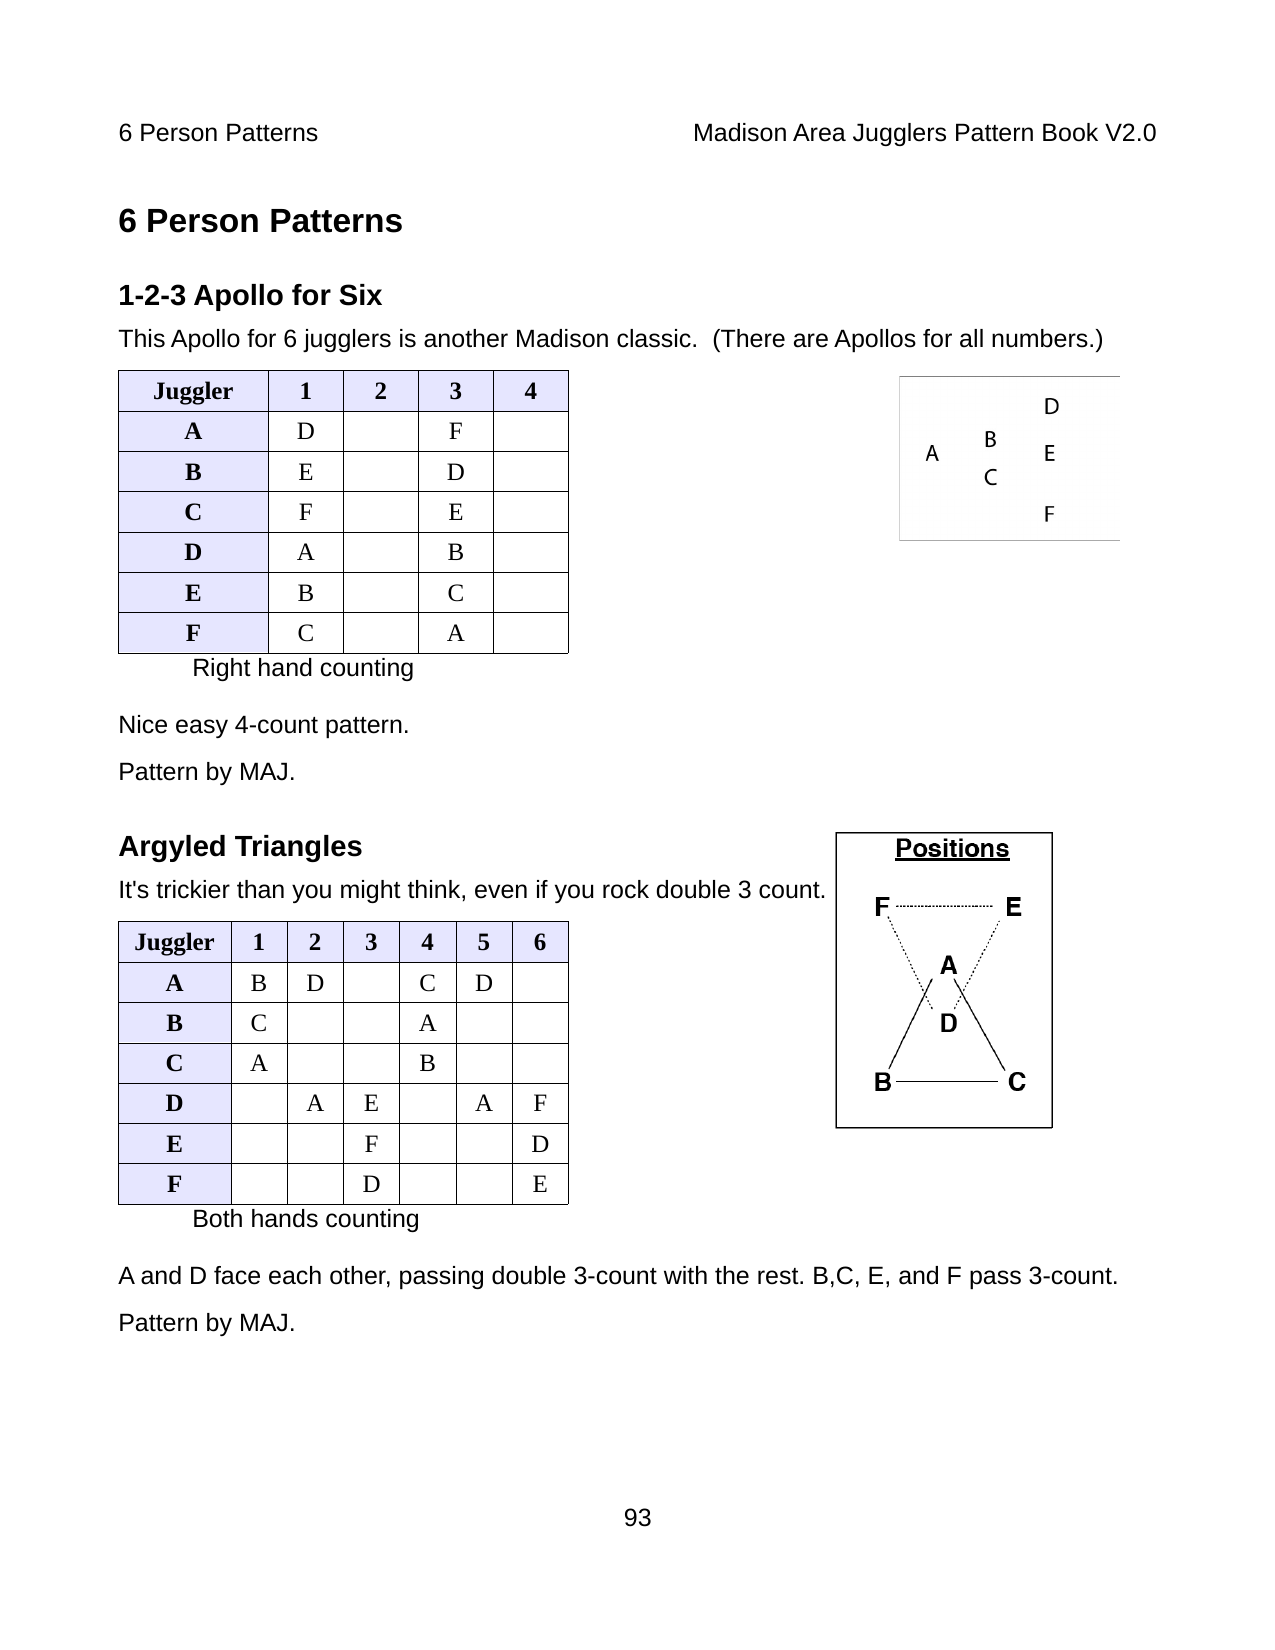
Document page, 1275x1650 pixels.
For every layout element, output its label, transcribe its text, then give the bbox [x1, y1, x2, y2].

table_cell A [457, 1084, 512, 1123]
table_cell A [288, 1084, 343, 1123]
table_cell B [400, 1044, 456, 1083]
table_cell [344, 573, 418, 612]
table_cell [400, 1164, 456, 1204]
table_cell E [513, 1164, 568, 1204]
table_cell [513, 1003, 568, 1042]
table_header 2 [288, 922, 343, 962]
table_cell F [513, 1084, 568, 1123]
table_cell [457, 1164, 512, 1204]
text Right hand counting [118, 653, 1157, 681]
table_cell [288, 1044, 343, 1083]
table_cell D [119, 1084, 231, 1123]
table_cell D [344, 1164, 399, 1204]
table_cell F [119, 613, 268, 652]
table_cell F [119, 1164, 231, 1204]
table_cell [288, 1124, 343, 1163]
table_cell A [400, 1003, 456, 1042]
table_cell [494, 613, 568, 652]
table_cell A [119, 963, 231, 1002]
table_header Juggler [119, 371, 268, 411]
table_cell C [419, 573, 493, 612]
table_cell B [269, 573, 343, 612]
table_cell B [119, 452, 268, 491]
table_cell [232, 1084, 287, 1123]
table_cell [232, 1124, 287, 1163]
table_cell D [288, 963, 343, 1002]
table_header 4 [494, 371, 568, 411]
table_cell E [344, 1084, 399, 1123]
subtitle [1055, 829, 1157, 862]
table_cell E [119, 573, 268, 612]
table_cell [513, 1044, 568, 1083]
table_cell [400, 1124, 456, 1163]
table_cell [288, 1164, 343, 1204]
table_cell B [119, 1003, 231, 1042]
table_cell C [400, 963, 456, 1002]
text Both hands counting [118, 1204, 1157, 1232]
table_cell C [269, 613, 343, 652]
text It's trickier than you might think, even if you rock double 3 count. [118, 875, 831, 903]
table_cell E [419, 492, 493, 532]
table_cell [344, 412, 418, 451]
table_cell E [119, 1124, 231, 1163]
table_cell C [232, 1003, 287, 1042]
table_header Juggler [119, 922, 231, 962]
table_cell [457, 1124, 512, 1163]
table_cell D [269, 412, 343, 451]
text [1055, 875, 1157, 903]
table_cell [494, 533, 568, 572]
table_cell [344, 533, 418, 572]
table_header 3 [419, 371, 493, 411]
table_header 6 [513, 922, 568, 962]
table_cell B [232, 963, 287, 1002]
table_cell F [269, 492, 343, 532]
text Pattern by MAJ. [118, 757, 1157, 786]
table_header 4 [400, 922, 456, 962]
text A and D face each other, passing double 3-count with the rest. B,C, E, and F pass 3-count. [118, 1261, 1157, 1290]
subtitle 6 Person Patterns [118, 201, 1157, 240]
table_cell [344, 492, 418, 532]
table_cell D [513, 1124, 568, 1163]
table_cell [344, 452, 418, 491]
picture [899, 376, 1120, 541]
table_cell [344, 613, 418, 652]
table_cell A [232, 1044, 287, 1083]
table_cell D [419, 452, 493, 491]
table_cell [288, 1003, 343, 1042]
table_cell [400, 1084, 456, 1123]
table_cell A [269, 533, 343, 572]
table_cell [344, 1044, 399, 1083]
table_cell C [119, 492, 268, 532]
table_cell A [419, 613, 493, 652]
table_cell F [419, 412, 493, 451]
text Nice easy 4-count pattern. [118, 710, 1157, 739]
table_cell [457, 1044, 512, 1083]
table_cell [513, 963, 568, 1002]
text Pattern by MAJ. [118, 1308, 1157, 1337]
table_header 1 [269, 371, 343, 411]
table_cell [494, 412, 568, 451]
table_cell [232, 1164, 287, 1204]
table_cell [494, 452, 568, 491]
table_cell D [119, 533, 268, 572]
table_cell [344, 963, 399, 1002]
table_header 3 [344, 922, 399, 962]
text This Apollo for 6 jugglers is another Madison classic. (There are Apollos for all numbers.) [118, 323, 1157, 352]
table_header 5 [457, 922, 512, 962]
table_cell C [119, 1044, 231, 1083]
table_cell [344, 1003, 399, 1042]
table_cell [494, 492, 568, 532]
picture [831, 827, 1055, 1133]
table_header 2 [344, 371, 418, 411]
table_header 1 [232, 922, 287, 962]
table_cell [494, 573, 568, 612]
table_cell E [269, 452, 343, 491]
table_cell [457, 1003, 512, 1042]
table_cell A [119, 412, 268, 451]
table_cell F [344, 1124, 399, 1163]
table_cell D [457, 963, 512, 1002]
table_cell B [419, 533, 493, 572]
subtitle Argyled Triangles [118, 829, 831, 862]
subtitle 1-2-3 Apollo for Six [118, 277, 1157, 311]
